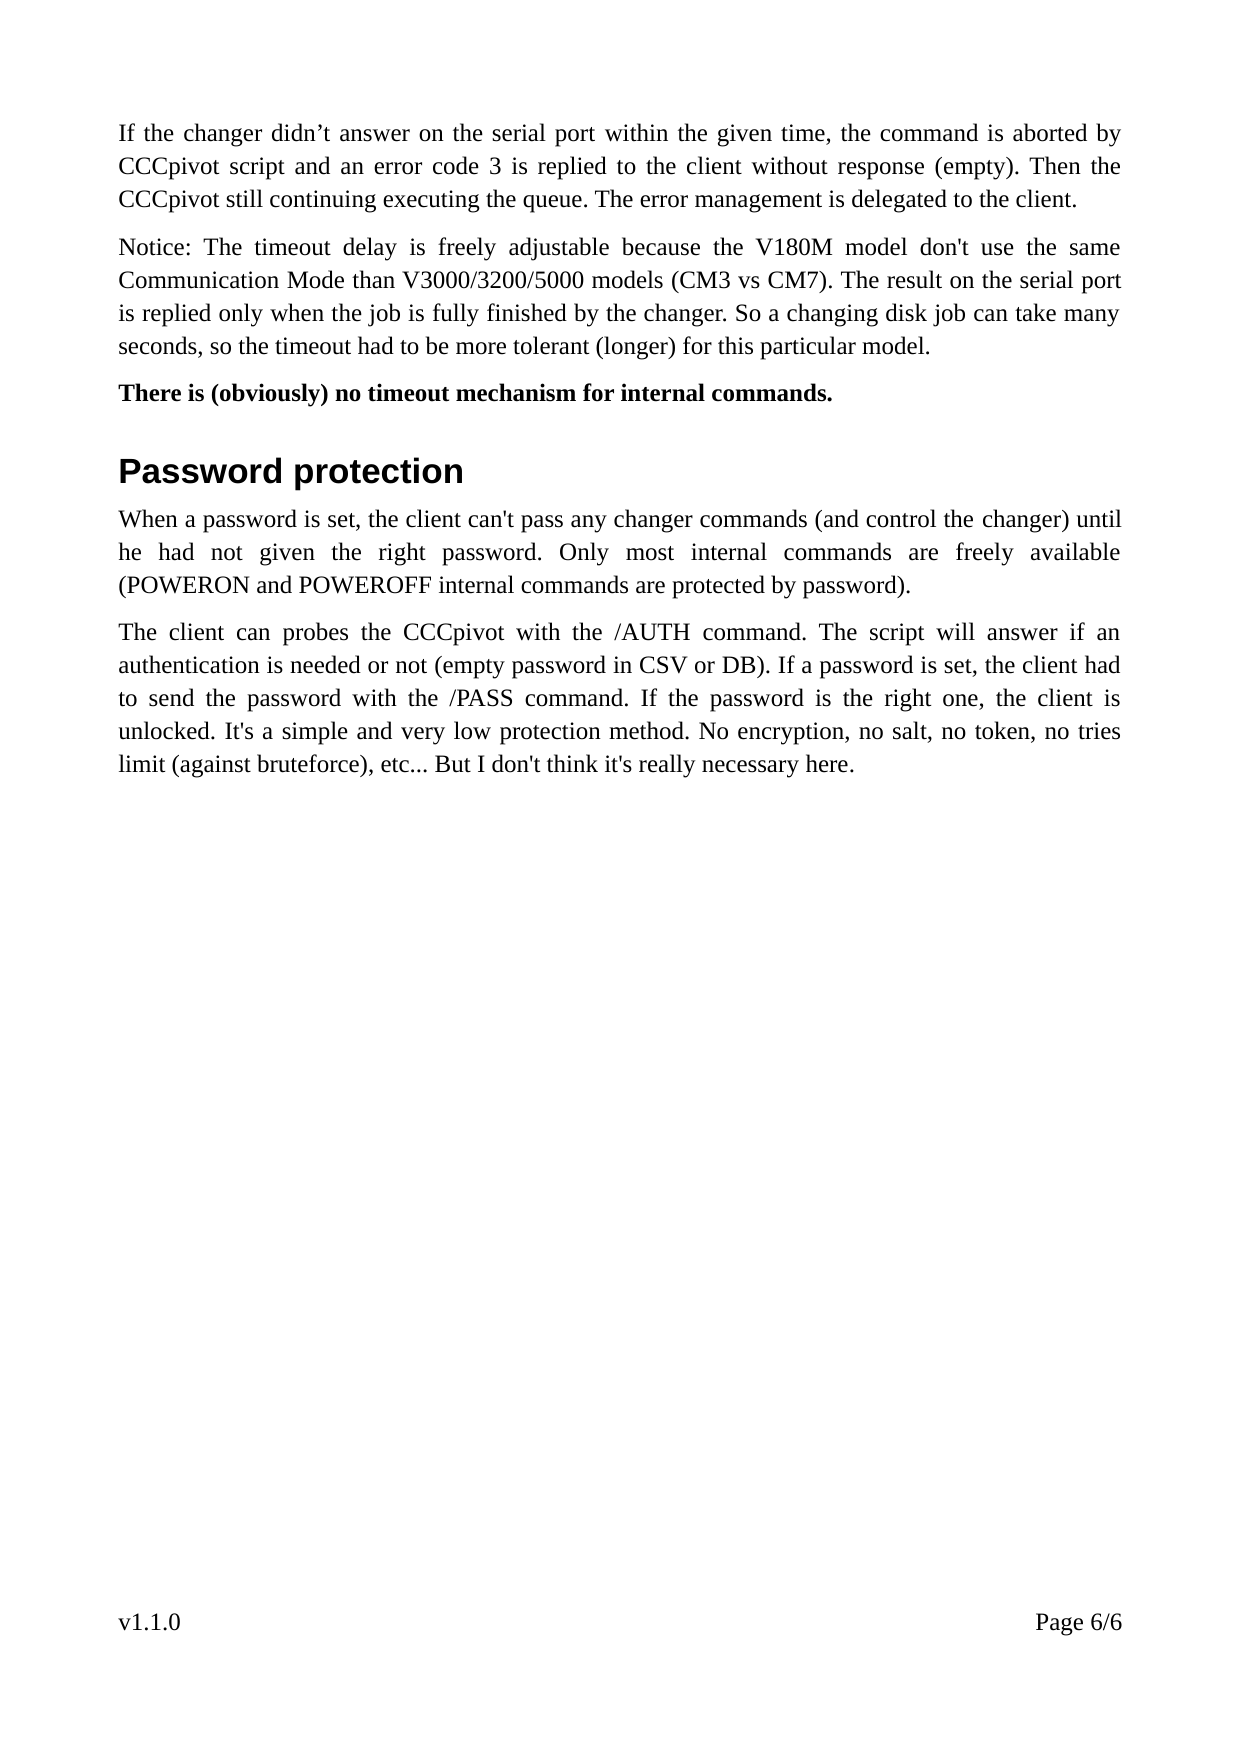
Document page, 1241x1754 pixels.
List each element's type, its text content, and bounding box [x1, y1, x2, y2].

text There is (obviously) no timeout mechanism for internal commands. [118, 378, 1122, 407]
text Notice: The timeout delay is freely adjustable because the V180M model don't use the same Communication Mode than V3000/3200/5000 models (CM3 vs CM7). The result on the serial port is replied only when the job is fully finished by the changer. So a changing disk job can take many seconds, so the timeout had to be more tolerant (longer) for this particular model. [118, 232, 1122, 359]
subtitle Password protection [118, 451, 1122, 491]
text If the changer didn’t answer on the serial port within the given time, the command is aborted by CCCpivot script and an error code 3 is replied to the client without response (empty). Then the CCCpivot still continuing executing the queue. The error management is delegated to the client. [118, 118, 1122, 213]
text When a password is set, the client can't pass any changer commands (and control the changer) until he had not given the right password. Only most internal commands are freely available (POWERON and POWEROFF internal commands are protected by password). [118, 504, 1122, 598]
text The client can probes the CCCpivot with the /AUTH command. The script will answer if an authentication is needed or not (empty password in CSV or DB). If a password is set, the client had to send the password with the /PASS command. If the password is the right one, the client is unlocked. It's a simple and very low protection method. No encryption, no salt, no token, no tries limit (against bruteforce), etc... But I don't think it's really necessary here. [118, 617, 1122, 778]
